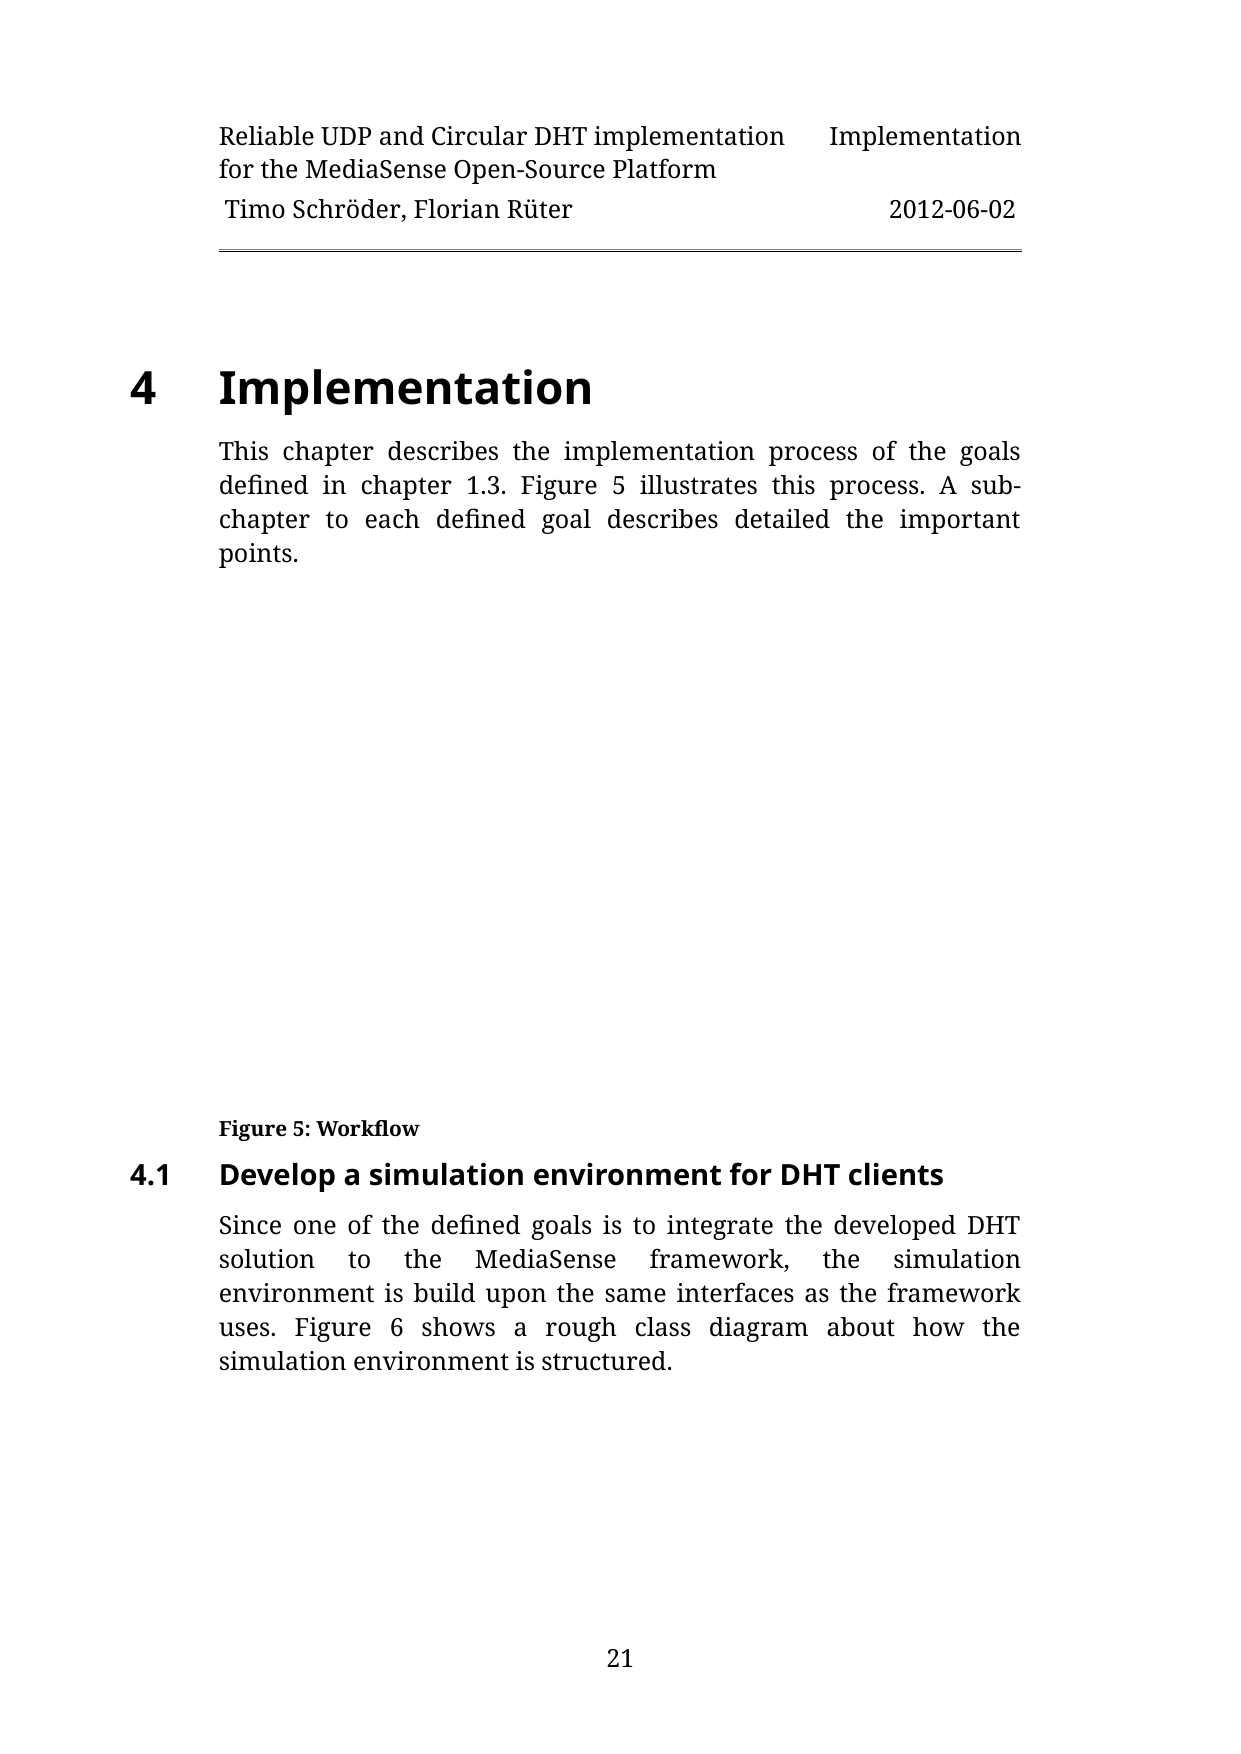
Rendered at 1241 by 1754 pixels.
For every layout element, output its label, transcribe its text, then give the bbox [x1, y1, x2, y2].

text This chapter describes the implementation process of the goals defined in chapter 1.3. Figure 5 illustrates this process. A sub-chapter to each defined goal describes detailed the important points. [218, 433, 1022, 570]
text Figure 5: Workflow [218, 607, 1020, 1142]
text Since one of the defined goals is to integrate the developed DHT solution to the MediaSense framework, the simulation environment is build upon the same interfaces as the framework uses. Figure 6 shows a rough class diagram about how the simulation environment is structured. [218, 1207, 1022, 1378]
subtitle Implementation [130, 356, 1022, 418]
subtitle Develop a simulation environment for DHT clients [130, 1154, 1022, 1194]
